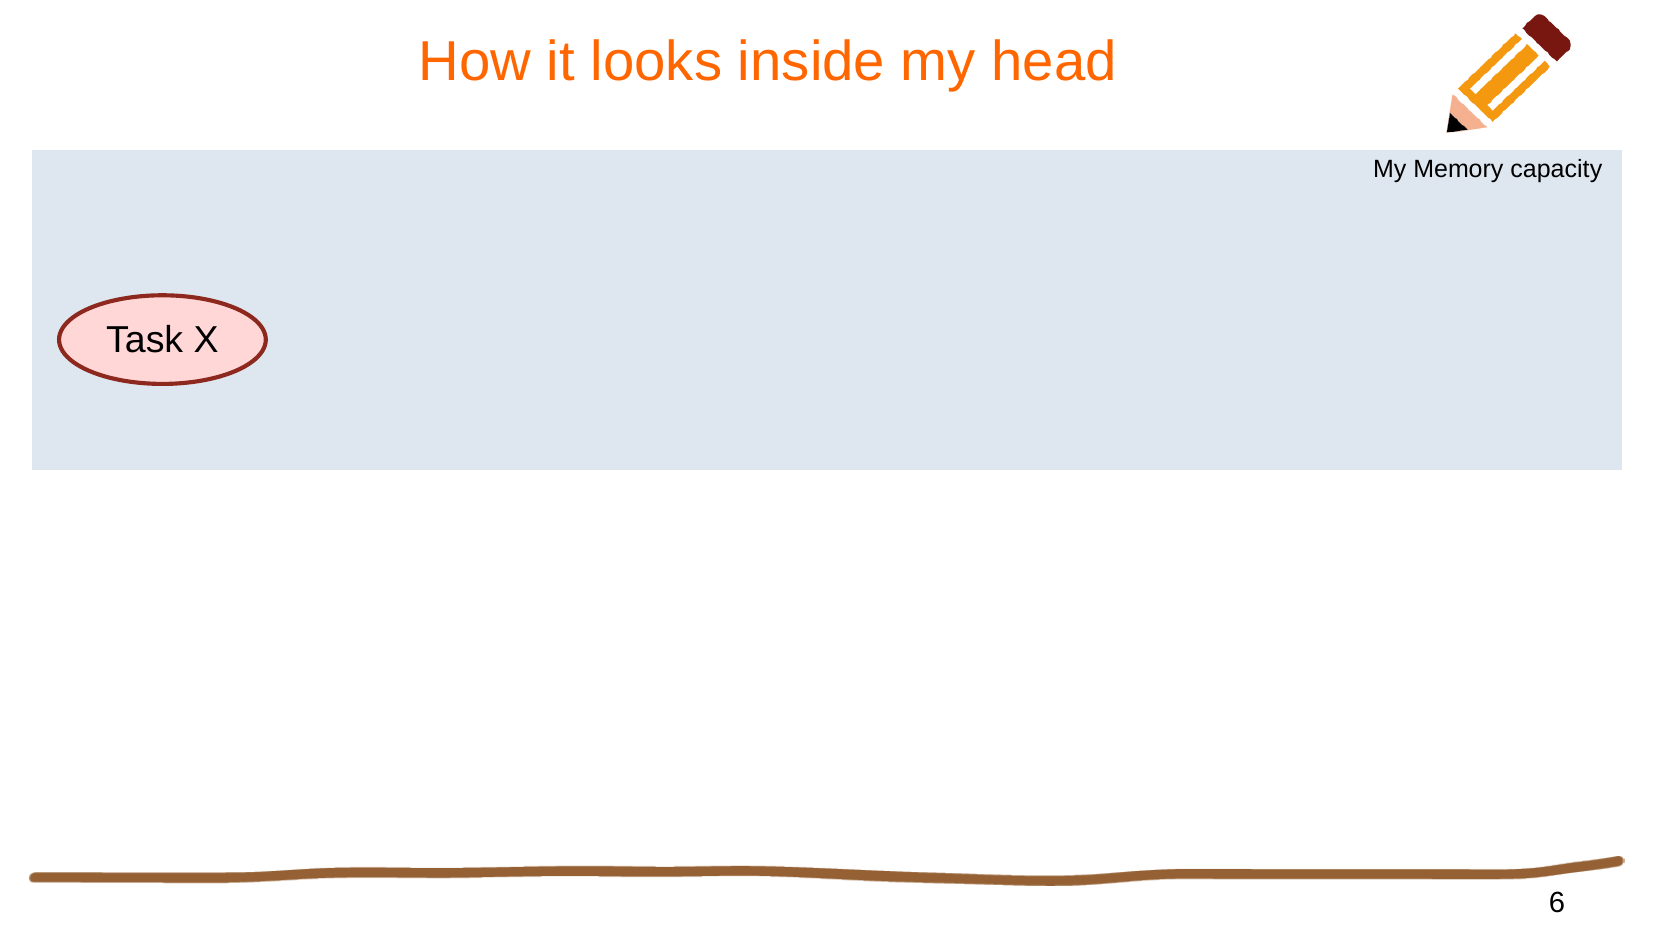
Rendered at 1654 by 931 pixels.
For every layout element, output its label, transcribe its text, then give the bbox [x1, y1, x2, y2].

text_box My Memory capacity [1358, 147, 1618, 191]
title How it looks inside my head [88, 29, 1447, 147]
picture [29, 856, 1625, 886]
text_box Task X [59, 295, 266, 384]
text_box [29, 147, 1625, 473]
picture [1446, 14, 1571, 133]
